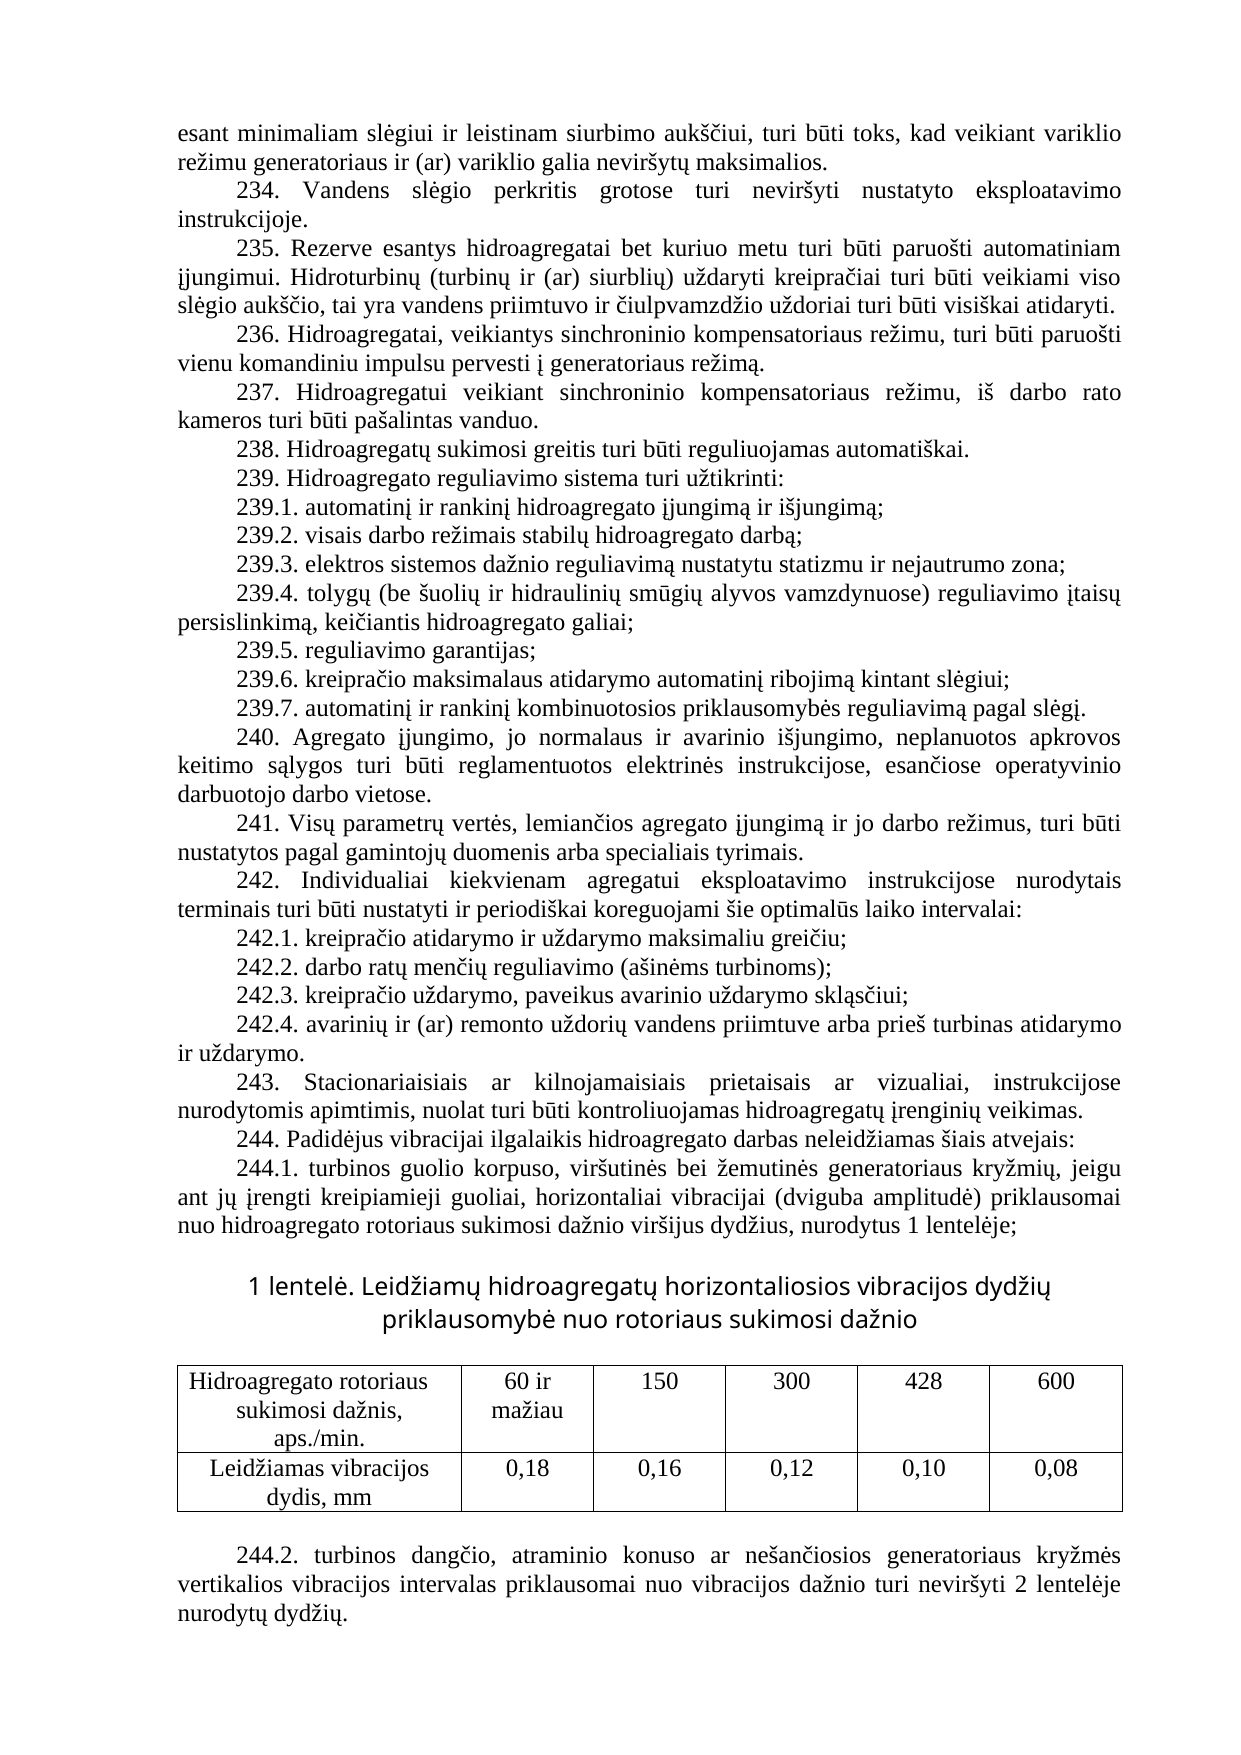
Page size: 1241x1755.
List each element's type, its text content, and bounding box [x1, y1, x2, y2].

text 244.2. turbinos dangčio, atraminio konuso ar nešančiosios generatoriaus kryžmės vertikalios vibracijos intervalas priklausomai nuo vibracijos dažnio turi neviršyti 2 lentelėje nurodytų dydžių. [177, 1541, 1122, 1627]
text 242.2. darbo ratų menčių reguliavimo (ašinėms turbinoms); [177, 952, 1122, 981]
table_header 60 ir mažiau [462, 1366, 593, 1452]
table_cell 0,08 [990, 1453, 1122, 1511]
text 242.4. avarinių ir (ar) remonto uždorių vandens priimtuve arba prieš turbinas atidarymo ir uždarymo. [177, 1009, 1122, 1067]
text 242.1. kreipračio atidarymo ir uždarymo maksimaliu greičiu; [177, 923, 1122, 952]
table_header 150 [594, 1366, 725, 1452]
text 241. Visų parametrų vertės, lemiančios agregato įjungimą ir jo darbo režimus, turi būti nustatytos pagal gamintojų duomenis arba specialiais tyrimais. [177, 808, 1122, 866]
table_header 600 [990, 1366, 1122, 1452]
text 239.6. kreipračio maksimalaus atidarymo automatinį ribojimą kintant slėgiui; [177, 664, 1122, 693]
text 236. Hidroagregatai, veikiantys sinchroninio kompensatoriaus režimu, turi būti paruošti vienu komandiniu impulsu pervesti į generatoriaus režimą. [177, 319, 1122, 377]
text 239. Hidroagregato reguliavimo sistema turi užtikrinti: [177, 463, 1122, 492]
text 239.1. automatinį ir rankinį hidroagregato įjungimą ir išjungimą; [177, 492, 1122, 521]
text 242. Individualiai kiekvienam agregatui eksploatavimo instrukcijose nurodytais terminais turi būti nustatyti ir periodiškai koreguojami šie optimalūs laiko intervalai: [177, 866, 1122, 923]
text 237. Hidroagregatui veikiant sinchroninio kompensatoriaus režimu, iš darbo rato kameros turi būti pašalintas vanduo. [177, 377, 1122, 434]
text 239.3. elektros sistemos dažnio reguliavimą nustatytu statizmu ir nejautrumo zona; [177, 549, 1122, 578]
text 244.1. turbinos guolio korpuso, viršutinės bei žemutinės generatoriaus kryžmių, jeigu ant jų įrengti kreipiamieji guoliai, horizontaliai vibracijai (dviguba amplitudė) priklausomai nuo hidroagregato rotoriaus sukimosi dažnio viršijus dydžius, nurodytus 1 lentelėje; [177, 1153, 1122, 1239]
text 244. Padidėjus vibracijai ilgalaikis hidroagregato darbas neleidžiamas šiais atvejais: [177, 1124, 1122, 1153]
table_cell 0,18 [462, 1453, 593, 1511]
text 234. Vandens slėgio perkritis grotose turi neviršyti nustatyto eksploatavimo instrukcijoje. [177, 176, 1122, 233]
table_header Hidroagregato rotoriaus sukimosi dažnis, aps./min. [178, 1366, 461, 1452]
text 1 lentelė. Leidžiamų hidroagregatų horizontaliosios vibracijos dydžių priklausomybė nuo rotoriaus sukimosi dažnio [177, 1268, 1122, 1336]
text esant minimaliam slėgiui ir leistinam siurbimo aukščiui, turi būti toks, kad veikiant variklio režimu generatoriaus ir (ar) variklio galia neviršytų maksimalios. [177, 118, 1122, 176]
table_cell Leidžiamas vibracijos dydis, mm [178, 1453, 461, 1511]
text 243. Stacionariaisiais ar kilnojamaisiais prietaisais ar vizualiai, instrukcijose nurodytomis apimtimis, nuolat turi būti kontroliuojamas hidroagregatų įrenginių veikimas. [177, 1067, 1122, 1124]
table_cell 0,10 [858, 1453, 989, 1511]
text 239.7. automatinį ir rankinį kombinuotosios priklausomybės reguliavimą pagal slėgį. [177, 693, 1122, 722]
text 242.3. kreipračio uždarymo, paveikus avarinio uždarymo skląsčiui; [177, 981, 1122, 1009]
text 238. Hidroagregatų sukimosi greitis turi būti reguliuojamas automatiškai. [177, 434, 1122, 463]
text 235. Rezerve esantys hidroagregatai bet kuriuo metu turi būti paruošti automatiniam įjungimui. Hidroturbinų (turbinų ir (ar) siurblių) uždaryti kreipračiai turi būti veikiami viso slėgio aukščio, tai yra vandens priimtuvo ir čiulpvamzdžio uždoriai turi būti visiškai atidaryti. [177, 233, 1122, 319]
text 239.4. tolygų (be šuolių ir hidraulinių smūgių alyvos vamzdynuose) reguliavimo įtaisų persislinkimą, keičiantis hidroagregato galiai; [177, 578, 1122, 636]
table_header 428 [858, 1366, 989, 1452]
table_header 300 [726, 1366, 857, 1452]
text 240. Agregato įjungimo, jo normalaus ir avarinio išjungimo, neplanuotos apkrovos keitimo sąlygos turi būti reglamentuotos elektrinės instrukcijose, esančiose operatyvinio darbuotojo darbo vietose. [177, 722, 1122, 808]
table_cell 0,16 [594, 1453, 725, 1511]
text 239.5. reguliavimo garantijas; [177, 636, 1122, 664]
table_cell 0,12 [726, 1453, 857, 1511]
text 239.2. visais darbo režimais stabilų hidroagregato darbą; [177, 521, 1122, 549]
